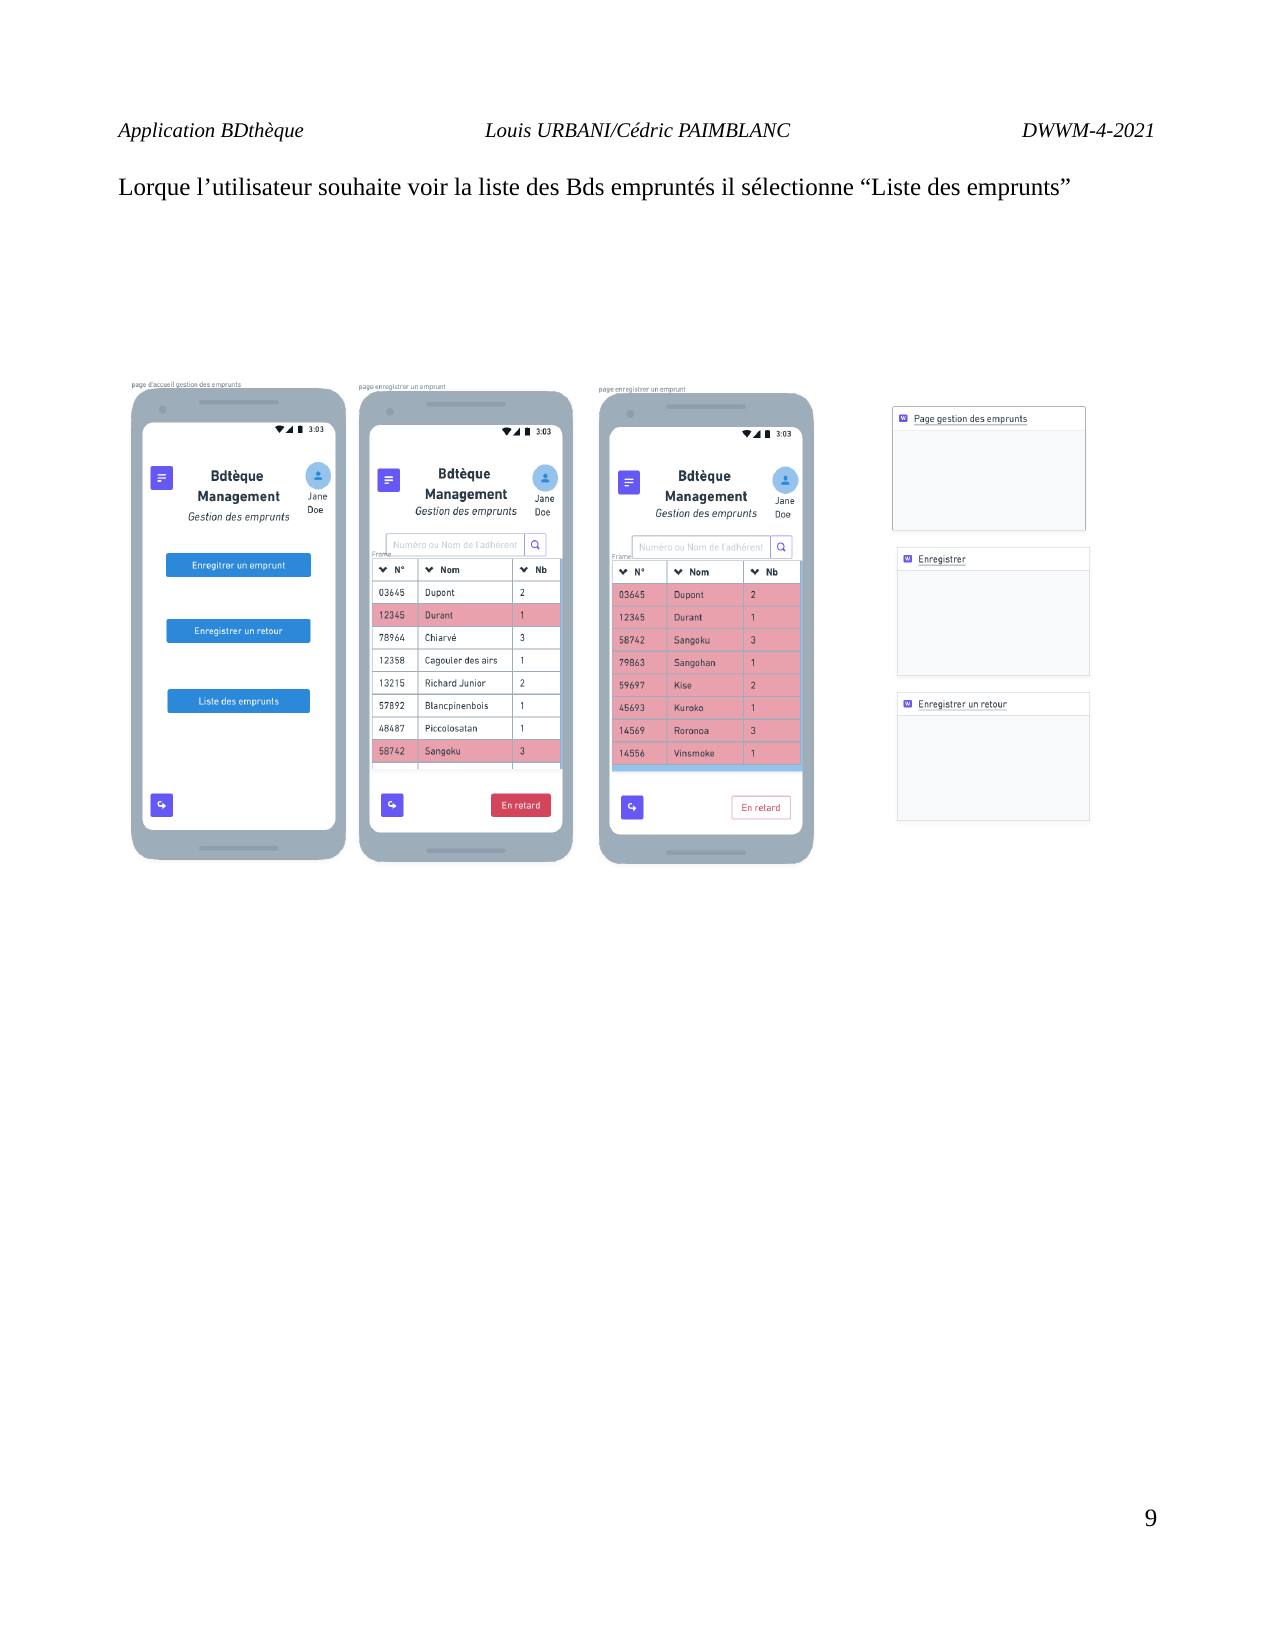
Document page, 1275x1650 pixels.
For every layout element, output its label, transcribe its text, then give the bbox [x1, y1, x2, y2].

picture [118, 365, 1103, 912]
text Lorque l’utilisateur souhaite voir la liste des Bds empruntés il sélectionne “Liste des emprunts” [118, 172, 1157, 200]
